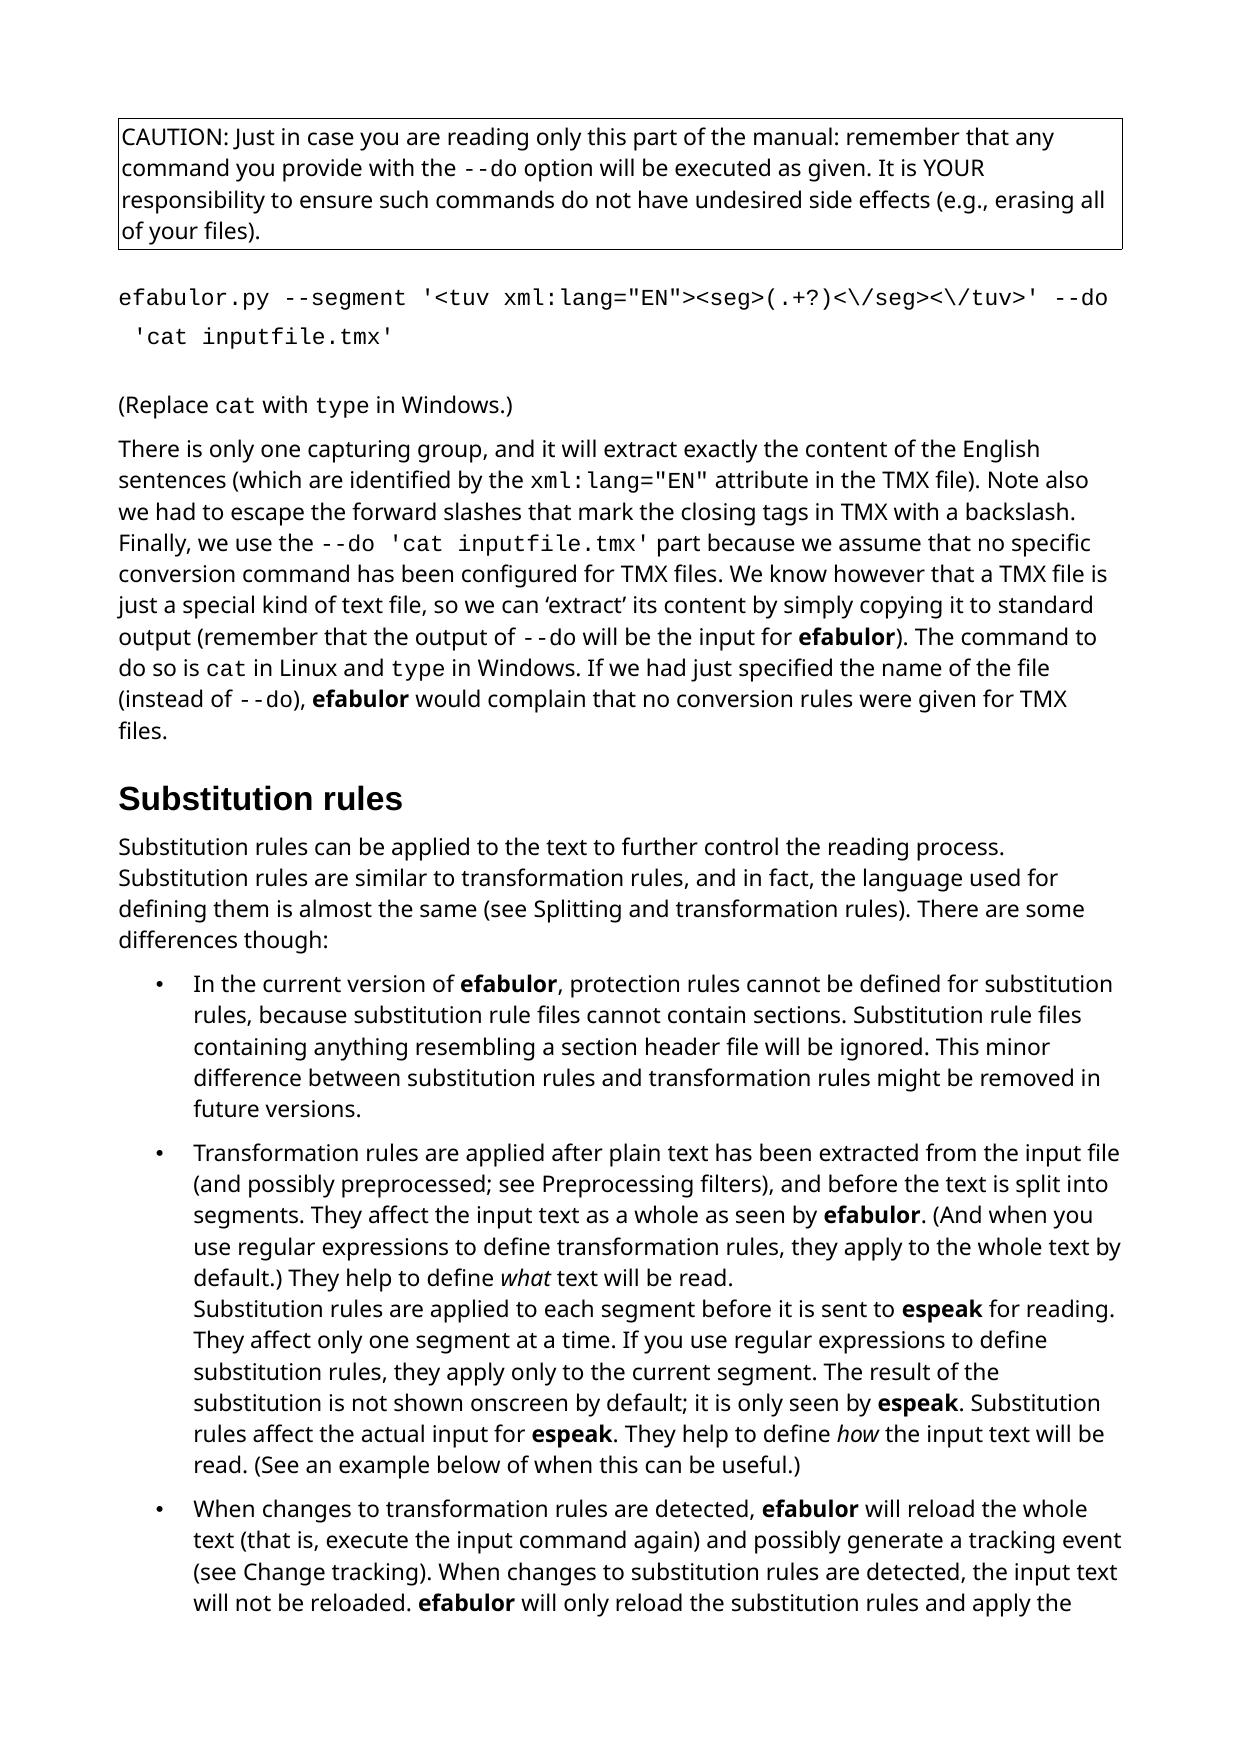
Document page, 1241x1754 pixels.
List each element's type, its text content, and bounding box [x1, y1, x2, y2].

list In the current version of efabulor, protection rules cannot be defined for substitution rules, because substitution rule files cannot contain sections. Substitution rule files containing anything resembling a section header file will be ignored. This minor difference between substitution rules and transformation rules might be removed in future versions. [156, 968, 1122, 1124]
list Transformation rules are applied after plain text has been extracted from the input file (and possibly preprocessed; see Preprocessing filters), and before the text is split into segments. They affect the input text as a whole as seen by efabulor. (And when you use regular expressions to define transformation rules, they apply to the whole text by default.) They help to define what text will be read. Substitution rules are applied to each segment before it is sent to espeak for reading. They affect only one segment at a time. If you use regular expressions to define substitution rules, they apply only to the current segment. The result of the substitution is not shown onscreen by default; it is only seen by espeak. Substitution rules affect the actual input for espeak. They help to define how the input text will be read. (See an example below of when this can be useful.) [156, 1137, 1122, 1480]
text Substitution rules can be applied to the text to further control the reading process. Substitution rules are similar to transformation rules, and in fact, the language used for defining them is almost the same (see Splitting and transformation rules). There are some differences though: [118, 830, 1122, 955]
text CAUTION: Just in case you are reading only this part of the manual: remember that any command you provide with the ‑‑do option will be executed as given. It is YOUR responsibility to ensure such commands do not have undesired side effects (e.g., erasing all of your files). [119, 119, 1122, 249]
list When changes to transformation rules are detected, efabulor will reload the whole text (that is, execute the input command again) and possibly generate a tracking event (see Change tracking). When changes to substitution rules are detected, the input text will not be reloaded. efabulor will only reload the substitution rules and apply the [156, 1493, 1122, 1618]
text (Replace cat with type in Windows.) [118, 389, 1122, 420]
text efabulor.py ‑‑segment '<tuv xml:lang="EN"><seg>(.+?)<\/seg><\/tuv>' ‑‑do 'cat inputfile.tmx' [118, 287, 1122, 351]
subtitle Substitution rules [118, 779, 1122, 818]
text There is only one capturing group, and it will extract exactly the content of the English sentences (which are identified by the xml:lang="EN" attribute in the TMX file). Note also we had to escape the forward slashes that mark the closing tags in TMX with a backslash. Finally, we use the ‑‑do 'cat inputfile.tmx' part because we assume that no specific conversion command has been configured for TMX files. We know however that a TMX file is just a special kind of text file, so we can ‘extract’ its content by simply copying it to standard output (remember that the output of ‑‑do will be the input for efabulor). The command to do so is cat in Linux and type in Windows. If we had just specified the name of the file (instead of ‑‑do), efabulor would complain that no conversion rules were given for TMX files. [118, 433, 1122, 746]
